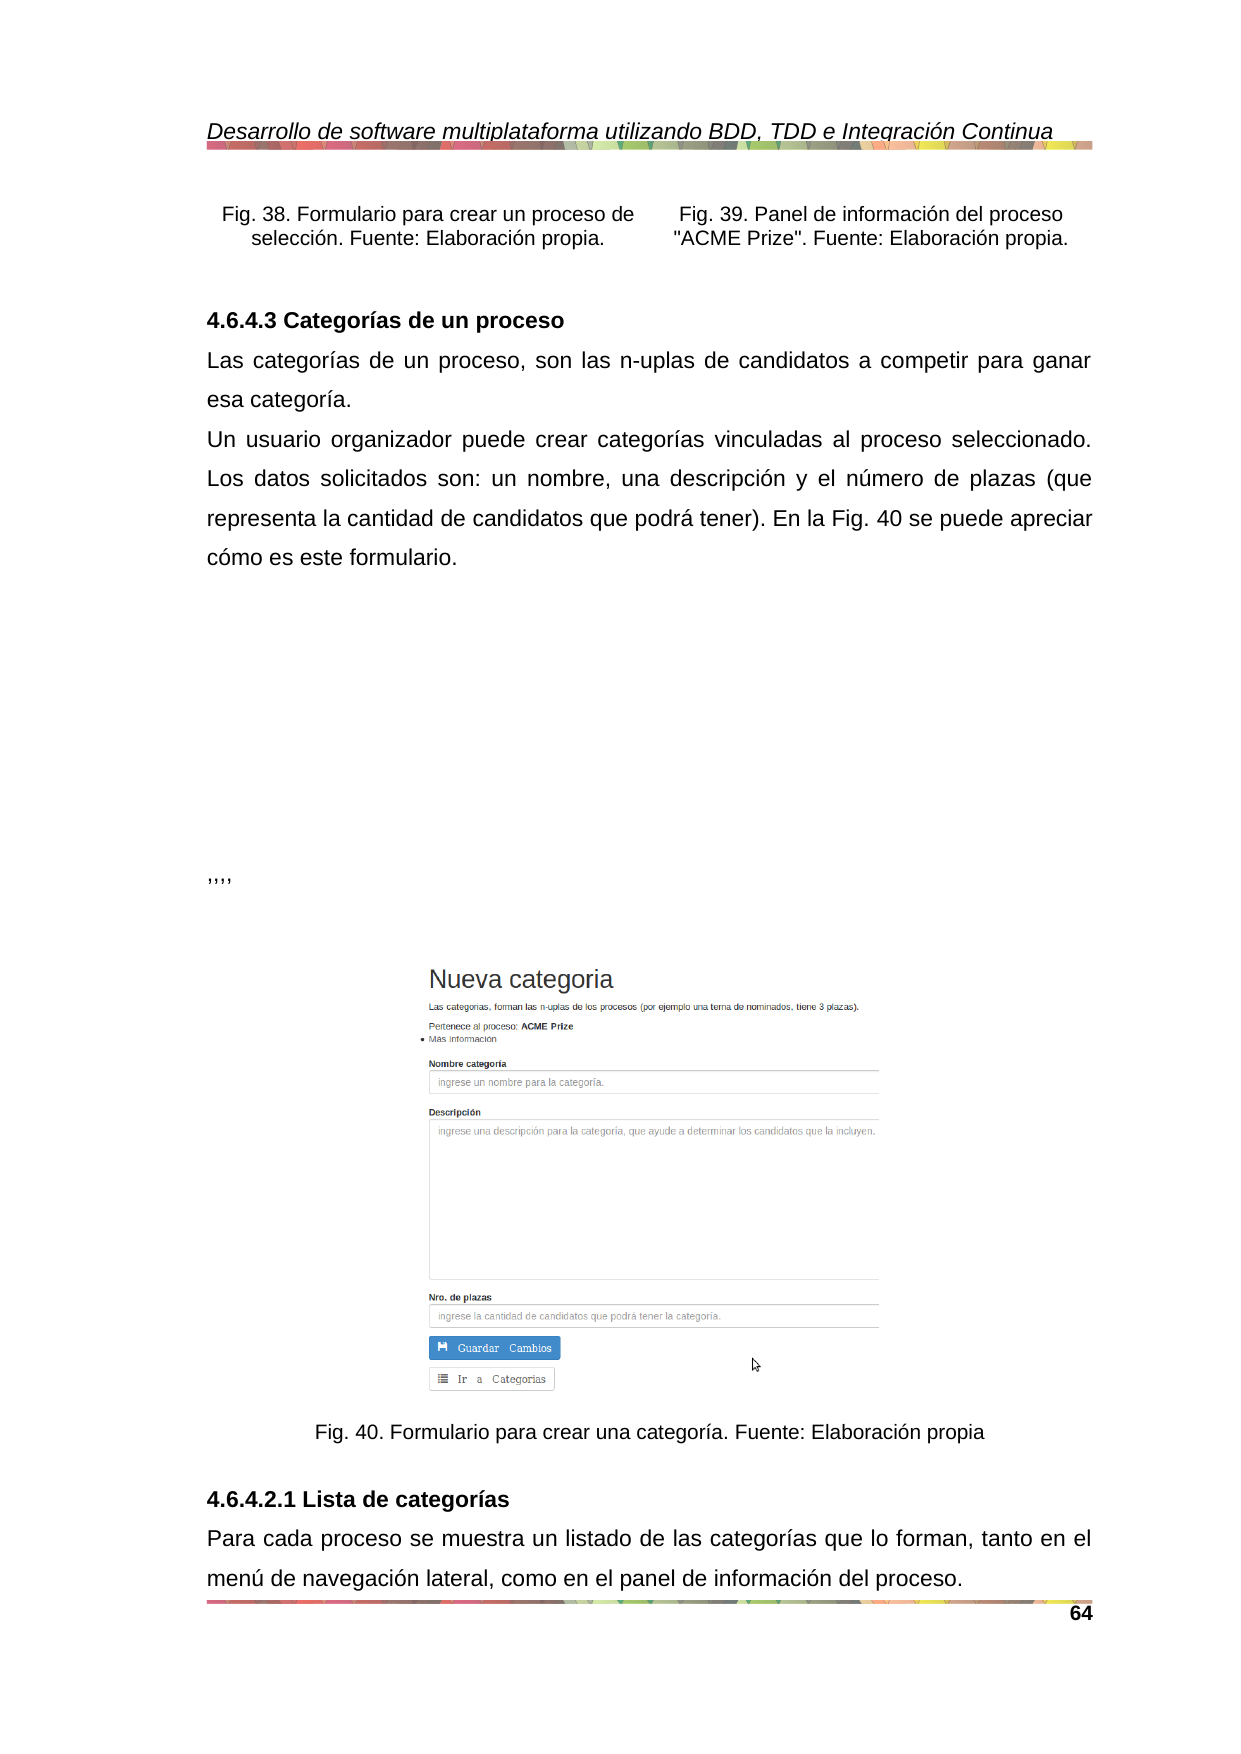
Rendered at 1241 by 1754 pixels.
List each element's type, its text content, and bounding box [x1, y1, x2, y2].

picture [420, 965, 879, 1396]
text 4.6.4.3 Categorías de un proceso [207, 307, 1093, 334]
table_cell Fig. 40. Formulario para crear una categoría. Fuente: Elaboración propia [307, 1401, 992, 1462]
table_cell Fig. 38. Formulario para crear un proceso de selección. Fuente: Elaboración propia. [207, 184, 649, 268]
table_cell Fig. 39. Panel de información del proceso "ACME Prize". Fuente: Elaboración propia. [650, 184, 1093, 268]
text Las categorías de un proceso, son las n-uplas de candidatos a competir para ganar esa categoría. [207, 347, 1093, 413]
table_header [307, 900, 992, 1401]
text ,,,, [207, 860, 1093, 887]
text 4.6.4.2.1 Lista de categorías [207, 1486, 1093, 1512]
text Para cada proceso se muestra un listado de las categorías que lo forman, tanto en el menú de navegación lateral, como en el panel de información del proceso. [207, 1525, 1093, 1591]
text Un usuario organizador puede crear categorías vinculadas al proceso seleccionado. Los datos solicitados son: un nombre, una descripción y el número de plazas (que representa la cantidad de candidatos que podrá tener). En la Fig. 40 se puede apreciar cómo es este formulario. [207, 426, 1093, 571]
